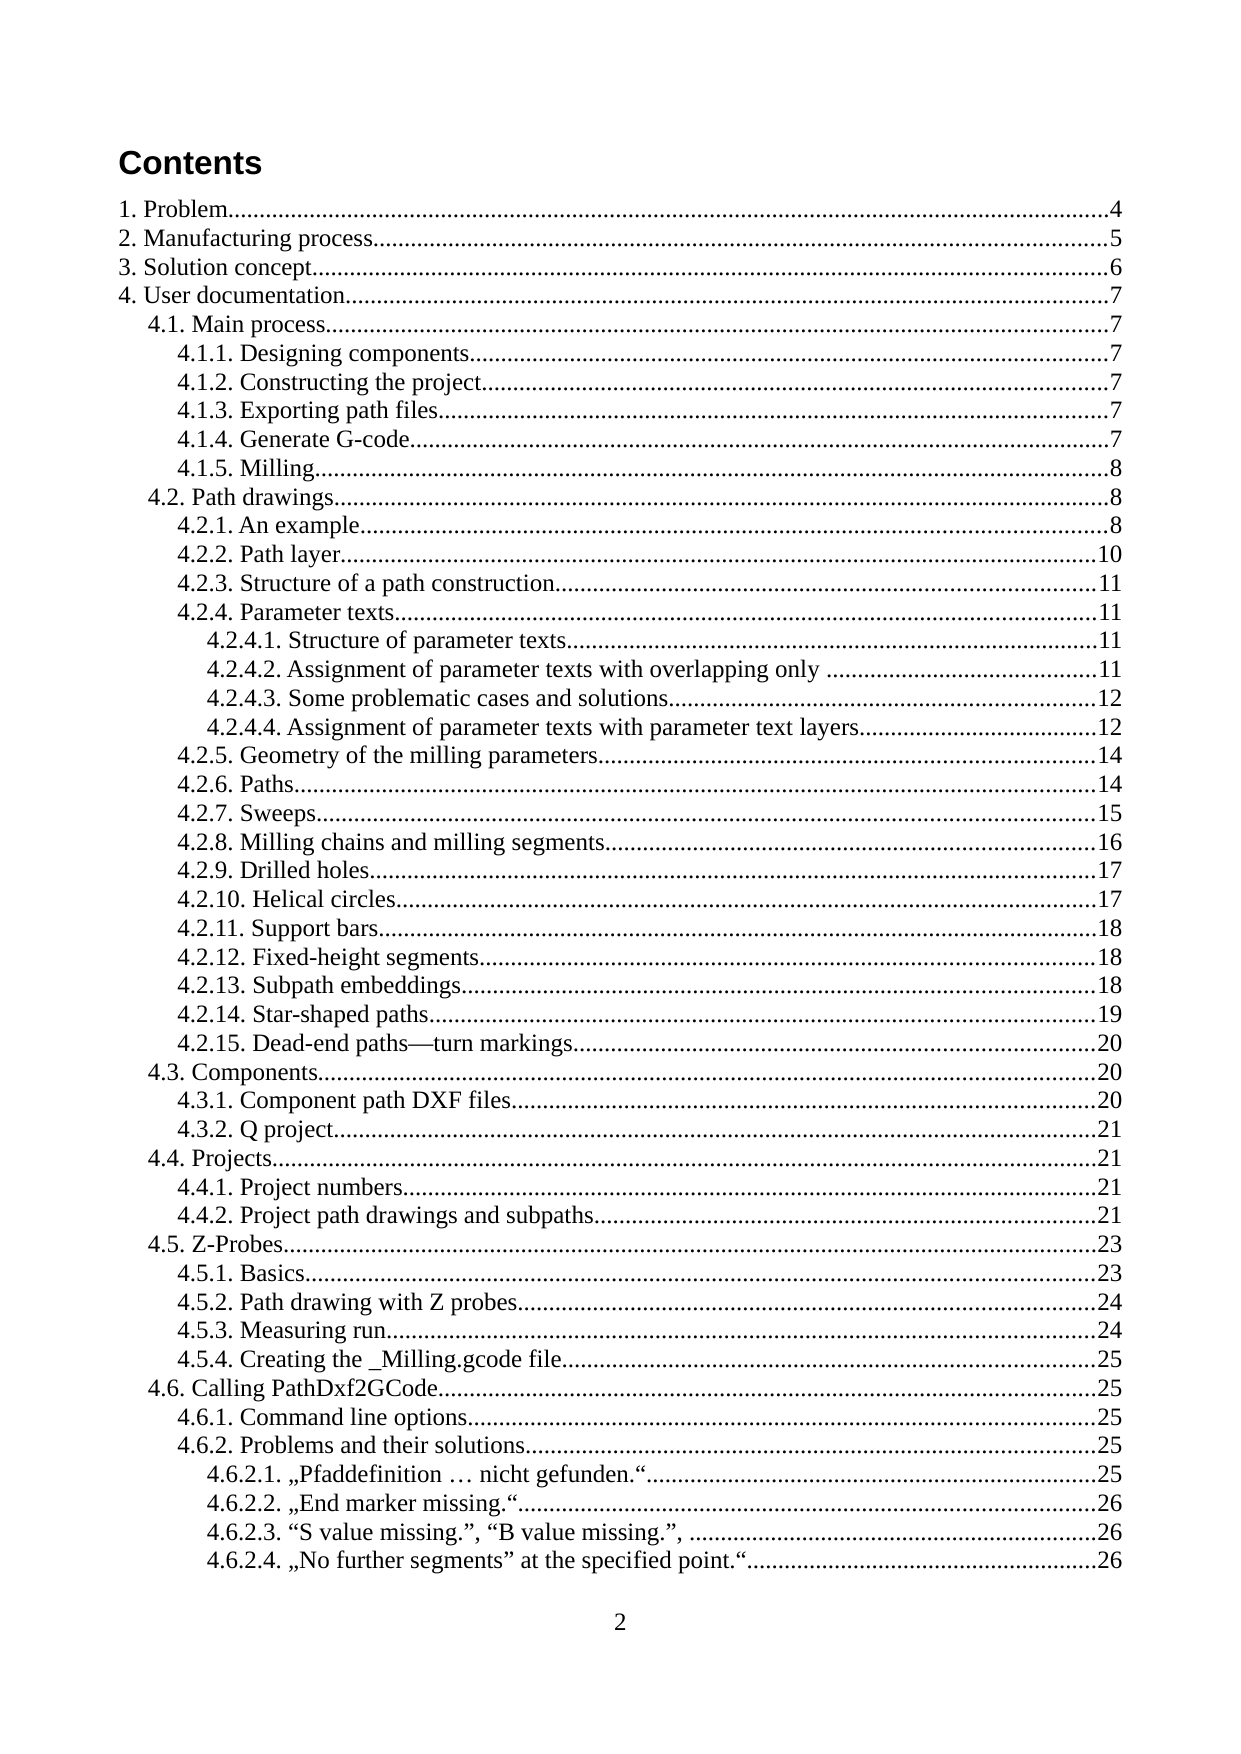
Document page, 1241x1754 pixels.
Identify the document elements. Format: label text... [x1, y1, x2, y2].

text 4.5.1. Basics 23 [177, 1258, 1122, 1287]
text 4.2.10. Helical circles 17 [177, 884, 1122, 913]
text 4.2.9. Drilled holes 17 [177, 855, 1122, 884]
text 1. Problem 4 [118, 194, 1122, 223]
text 4.2.11. Support bars 18 [177, 913, 1122, 942]
text 4.4.1. Project numbers 21 [177, 1172, 1122, 1200]
text 4.1.1. Designing components 7 [177, 338, 1122, 367]
text 4.1. Main process 7 [148, 309, 1122, 338]
text 4.6. Calling PathDxf2GCode 25 [148, 1373, 1122, 1402]
text 4.6.2. Problems and their solutions 25 [177, 1430, 1122, 1459]
text 4.2.8. Milling chains and milling segments 16 [177, 827, 1122, 855]
text 4.3.1. Component path DXF files 20 [177, 1085, 1122, 1114]
text 4.2. Path drawings 8 [148, 482, 1122, 510]
text 4. User documentation 7 [118, 280, 1122, 309]
text 4.2.15. Dead-end paths—turn markings 20 [177, 1028, 1122, 1057]
text 4.5. Z-Probes 23 [148, 1229, 1122, 1258]
text 4.2.4.4. Assignment of parameter texts with parameter text layers 12 [207, 712, 1122, 740]
text 4.6.2.4. „No further segments” at the specified point.“ 26 [207, 1545, 1122, 1574]
text 4.6.2.2. „End marker missing.“ 26 [207, 1488, 1122, 1517]
text 4.2.4.2. Assignment of parameter texts with overlapping only 11 [207, 654, 1122, 683]
text 3. Solution concept 6 [118, 252, 1122, 280]
text 4.1.5. Milling 8 [177, 453, 1122, 482]
text 4.5.4. Creating the _Milling.gcode file 25 [177, 1344, 1122, 1373]
text 4.2.14. Star-shaped paths 19 [177, 999, 1122, 1028]
text 4.4.2. Project path drawings and subpaths 21 [177, 1200, 1122, 1229]
text 4.2.7. Sweeps 15 [177, 798, 1122, 827]
text 4.2.3. Structure of a path construction 11 [177, 568, 1122, 597]
text 4.2.1. An example 8 [177, 510, 1122, 539]
text 4.2.6. Paths 14 [177, 769, 1122, 798]
text 4.5.3. Measuring run 24 [177, 1315, 1122, 1344]
text 4.2.12. Fixed-height segments 18 [177, 942, 1122, 970]
subtitle Contents [118, 143, 1122, 182]
text 4.6.2.1. „Pfaddefinition … nicht gefunden.“ 25 [207, 1459, 1122, 1488]
text 4.2.2. Path layer 10 [177, 539, 1122, 568]
text 4.1.3. Exporting path files 7 [177, 395, 1122, 424]
text 2. Manufacturing process 5 [118, 223, 1122, 252]
text 4.2.4. Parameter texts 11 [177, 597, 1122, 625]
text 4.2.13. Subpath embeddings 18 [177, 970, 1122, 999]
text 4.2.5. Geometry of the milling parameters 14 [177, 740, 1122, 769]
text 4.2.4.1. Structure of parameter texts 11 [207, 625, 1122, 654]
text 4.1.4. Generate G-code 7 [177, 424, 1122, 453]
text 4.4. Projects 21 [148, 1143, 1122, 1172]
text 4.6.2.3. “S value missing.”, “B value missing.”, ... 26 [207, 1517, 1122, 1545]
text 4.6.1. Command line options 25 [177, 1402, 1122, 1430]
text 4.2.4.3. Some problematic cases and solutions 12 [207, 683, 1122, 712]
text 4.3.2. Q project 21 [177, 1114, 1122, 1143]
text 4.3. Components 20 [148, 1057, 1122, 1085]
text 4.1.2. Constructing the project 7 [177, 367, 1122, 395]
text 4.5.2. Path drawing with Z probes 24 [177, 1287, 1122, 1315]
